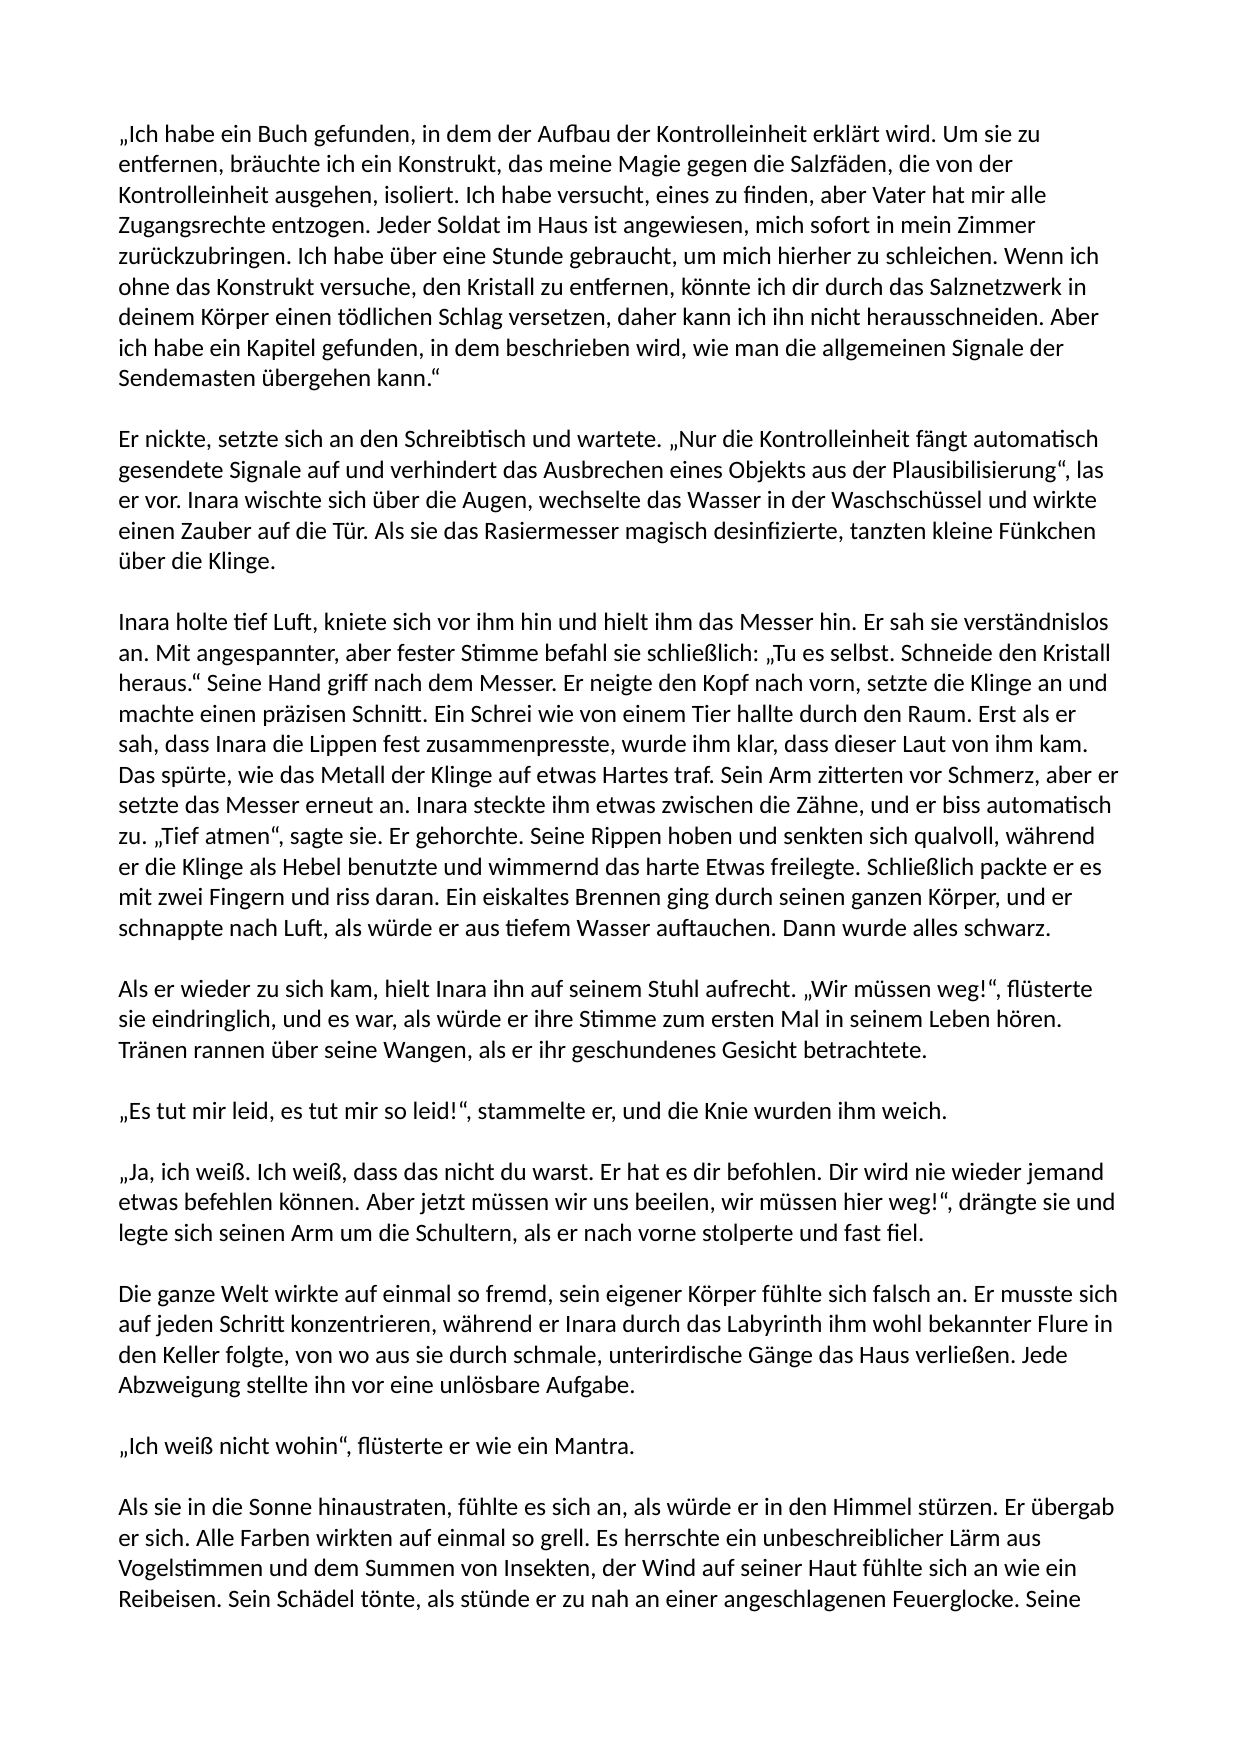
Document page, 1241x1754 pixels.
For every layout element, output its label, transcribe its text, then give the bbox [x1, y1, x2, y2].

text „Ja, ich weiß. Ich weiß, dass das nicht du warst. Er hat es dir befohlen. Dir wird nie wieder jemand etwas befehlen können. Aber jetzt müssen wir uns beeilen, wir müssen hier weg!“, drängte sie und legte sich seinen Arm um die Schultern, als er nach vorne stolperte und fast fiel. [118, 1156, 1122, 1247]
text Er nickte, setzte sich an den Schreibtisch und wartete. „Nur die Kontrolleinheit fängt automatisch gesendete Signale auf und verhindert das Ausbrechen eines Objekts aus der Plausibilisierung“, las er vor. Inara wischte sich über die Augen, wechselte das Wasser in der Waschschüssel und wirkte einen Zauber auf die Tür. Als sie das Rasiermesser magisch desinfizierte, tanzten kleine Fünkchen über die Klinge. [118, 423, 1122, 576]
text „Es tut mir leid, es tut mir so leid!“, stammelte er, und die Knie wurden ihm weich. [118, 1095, 1122, 1125]
text Als sie in die Sonne hinaustraten, fühlte es sich an, als würde er in den Himmel stürzen. Er übergab er sich. Alle Farben wirkten auf einmal so grell. Es herrschte ein unbeschreiblicher Lärm aus Vogelstimmen und dem Summen von Insekten, der Wind auf seiner Haut fühlte sich an wie ein Reibeisen. Sein Schädel tönte, als stünde er zu nah an einer angeschlagenen Feuerglocke. Seine [118, 1492, 1122, 1614]
text Die ganze Welt wirkte auf einmal so fremd, sein eigener Körper fühlte sich falsch an. Er musste sich auf jeden Schritt konzentrieren, während er Inara durch das Labyrinth ihm wohl bekannter Flure in den Keller folgte, von wo aus sie durch schmale, unterirdische Gänge das Haus verließen. Jede Abzweigung stellte ihn vor eine unlösbare Aufgabe. [118, 1278, 1122, 1400]
text „Ich weiß nicht wohin“, flüsterte er wie ein Mantra. [118, 1431, 1122, 1461]
text Inara holte tief Luft, kniete sich vor ihm hin und hielt ihm das Messer hin. Er sah sie verständnislos an. Mit angespannter, aber fester Stimme befahl sie schließlich: „Tu es selbst. Schneide den Kristall heraus.“ Seine Hand griff nach dem Messer. Er neigte den Kopf nach vorn, setzte die Klinge an und machte einen präzisen Schnitt. Ein Schrei wie von einem Tier hallte durch den Raum. Erst als er sah, dass Inara die Lippen fest zusammenpresste, wurde ihm klar, dass dieser Laut von ihm kam. Das spürte, wie das Metall der Klinge auf etwas Hartes traf. Sein Arm zitterten vor Schmerz, aber er setzte das Messer erneut an. Inara steckte ihm etwas zwischen die Zähne, und er biss automatisch zu. „Tief atmen“, sagte sie. Er gehorchte. Seine Rippen hoben und senkten sich qualvoll, während er die Klinge als Hebel benutzte und wimmernd das harte Etwas freilegte. Schließlich packte er es mit zwei Fingern und riss daran. Ein eiskaltes Brennen ging durch seinen ganzen Körper, und er schnappte nach Luft, als würde er aus tiefem Wasser auftauchen. Dann wurde alles schwarz. [118, 606, 1122, 942]
text Als er wieder zu sich kam, hielt Inara ihn auf seinem Stuhl aufrecht. „Wir müssen weg!“, flüsterte sie eindringlich, und es war, als würde er ihre Stimme zum ersten Mal in seinem Leben hören. Tränen rannen über seine Wangen, als er ihr geschundenes Gesicht betrachtete. [118, 973, 1122, 1064]
text „Ich habe ein Buch gefunden, in dem der Aufbau der Kontrolleinheit erklärt wird. Um sie zu entfernen, bräuchte ich ein Konstrukt, das meine Magie gegen die Salzfäden, die von der Kontrolleinheit ausgehen, isoliert. Ich habe versucht, eines zu finden, aber Vater hat mir alle Zugangsrechte entzogen. Jeder Soldat im Haus ist angewiesen, mich sofort in mein Zimmer zurückzubringen. Ich habe über eine Stunde gebraucht, um mich hierher zu schleichen. Wenn ich ohne das Konstrukt versuche, den Kristall zu entfernen, könnte ich dir durch das Salznetzwerk in deinem Körper einen tödlichen Schlag versetzen, daher kann ich ihn nicht herausschneiden. Aber ich habe ein Kapitel gefunden, in dem beschrieben wird, wie man die allgemeinen Signale der Sendemasten übergehen kann.“ [118, 118, 1122, 393]
